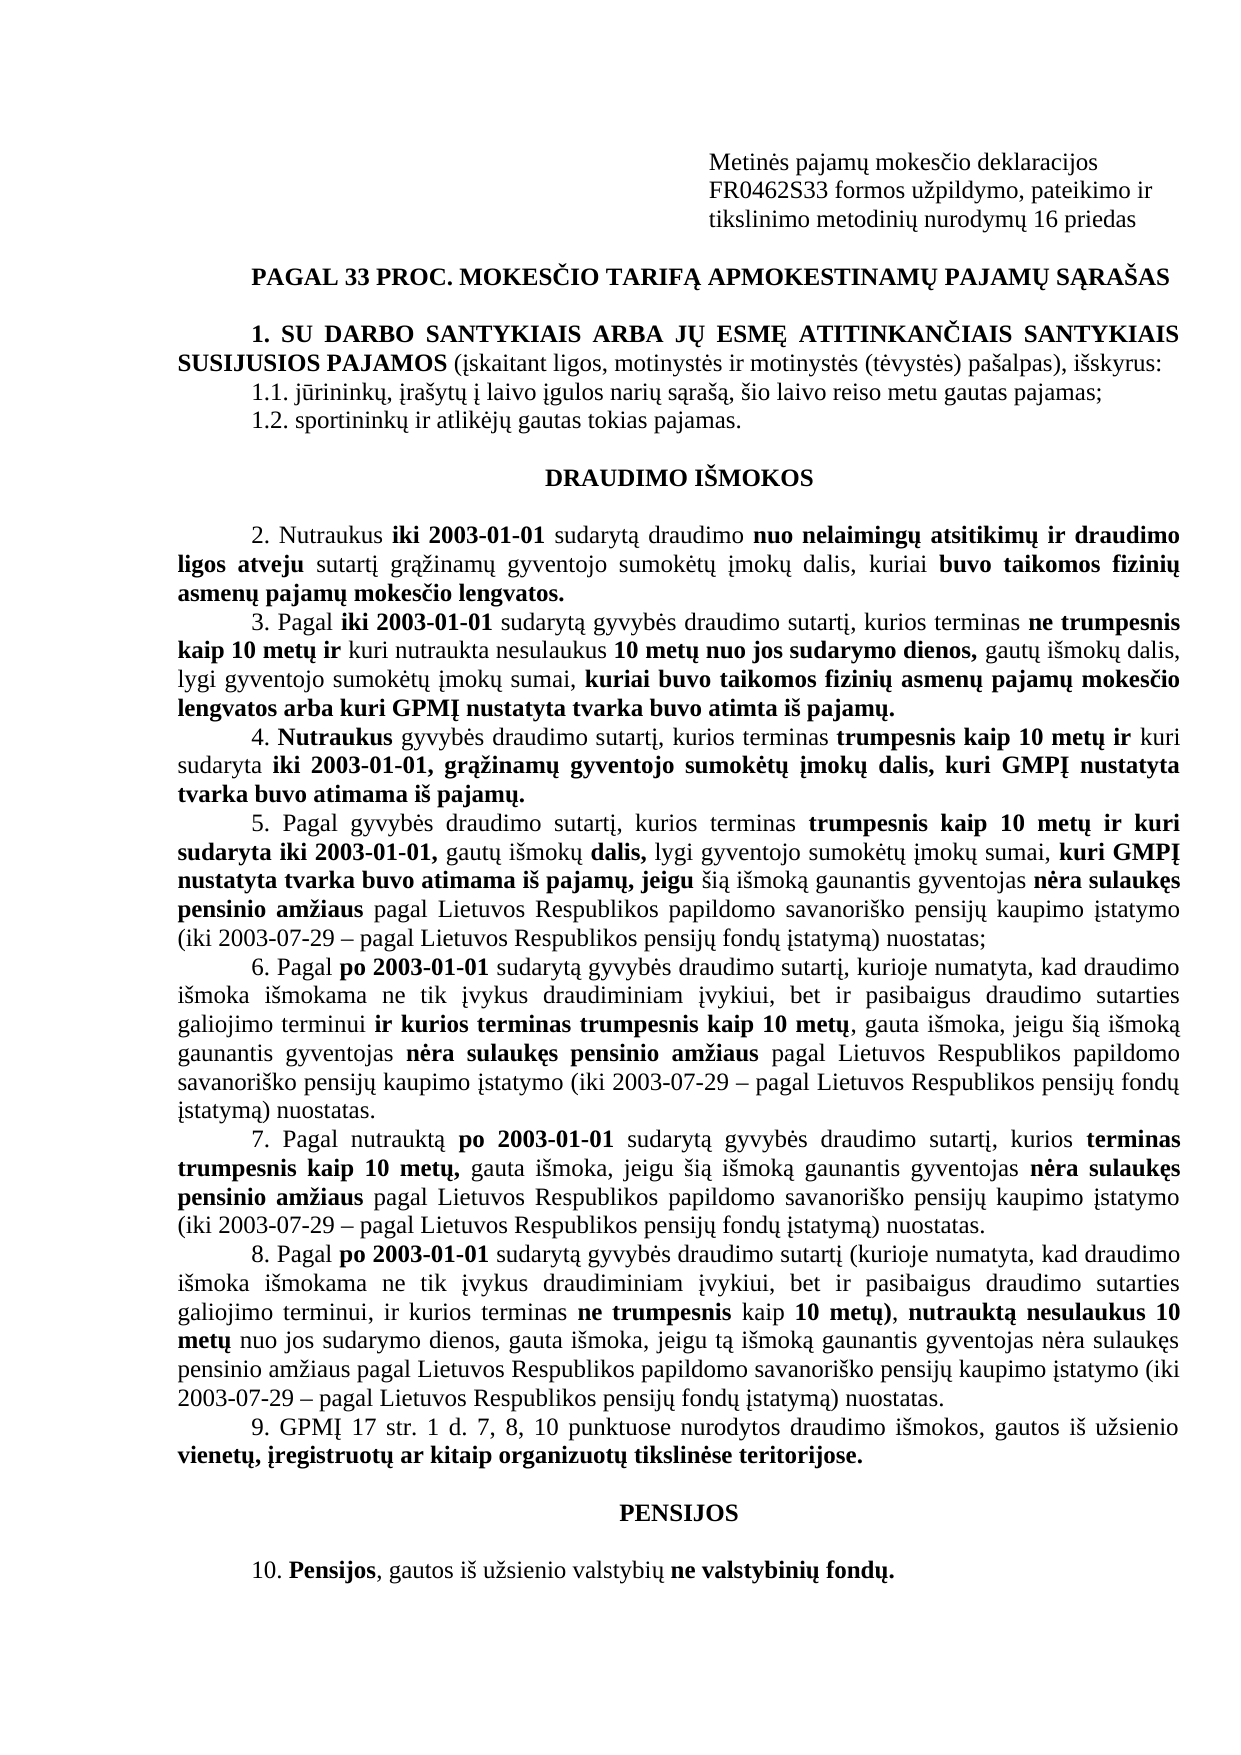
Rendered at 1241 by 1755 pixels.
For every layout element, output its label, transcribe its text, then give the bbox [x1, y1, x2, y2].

text 7. Pagal nutrauktą po 2003-01-01 sudarytą gyvybės draudimo sutartį, kurios terminas trumpesnis kaip 10 metų, gauta išmoka, jeigu šią išmoką gaunantis gyventojas nėra sulaukęs pensinio amžiaus pagal Lietuvos Respublikos papildomo savanoriško pensijų kaupimo įstatymo (iki 2003-07-29 – pagal Lietuvos Respublikos pensijų fondų įstatymą) nuostatas. [177, 1124, 1181, 1239]
text 2. Nutraukus iki 2003-01-01 sudarytą draudimo nuo nelaimingų atsitikimų ir draudimo ligos atveju sutartį grąžinamų gyventojo sumokėtų įmokų dalis, kuriai buvo taikomos fizinių asmenų pajamų mokesčio lengvatos. [177, 521, 1181, 607]
text 5. Pagal gyvybės draudimo sutartį, kurios terminas trumpesnis kaip 10 metų ir kuri sudaryta iki 2003-01-01, gautų išmokų dalis, lygi gyventojo sumokėtų įmokų sumai, kuri GMPĮ nustatyta tvarka buvo atimama iš pajamų, jeigu šią išmoką gaunantis gyventojas nėra sulaukęs pensinio amžiaus pagal Lietuvos Respublikos papildomo savanoriško pensijų kaupimo įstatymo (iki 2003-07-29 – pagal Lietuvos Respublikos pensijų fondų įstatymą) nuostatas; [177, 808, 1181, 952]
text tikslinimo metodinių nurodymų 16 priedas [177, 204, 1181, 233]
text 1.2. sportininkų ir atlikėjų gautas tokias pajamas. [177, 406, 1181, 434]
text 8. Pagal po 2003-01-01 sudarytą gyvybės draudimo sutartį (kurioje numatyta, kad draudimo išmoka išmokama ne tik įvykus draudiminiam įvykiui, bet ir pasibaigus draudimo sutarties galiojimo terminui, ir kurios terminas ne trumpesnis kaip 10 metų), nutrauktą nesulaukus 10 metų nuo jos sudarymo dienos, gauta išmoka, jeigu tą išmoką gaunantis gyventojas nėra sulaukęs pensinio amžiaus pagal Lietuvos Respublikos papildomo savanoriško pensijų kaupimo įstatymo (iki 2003-07-29 – pagal Lietuvos Respublikos pensijų fondų įstatymą) nuostatas. [177, 1239, 1181, 1412]
text 3. Pagal iki 2003-01-01 sudarytą gyvybės draudimo sutartį, kurios terminas ne trumpesnis kaip 10 metų ir kuri nutraukta nesulaukus 10 metų nuo jos sudarymo dienos, gautų išmokų dalis, lygi gyventojo sumokėtų įmokų sumai, kuriai buvo taikomos fizinių asmenų pajamų mokesčio lengvatos arba kuri GPMĮ nustatyta tvarka buvo atimta iš pajamų. [177, 607, 1181, 722]
text PAGAL 33 PROC. MOKESČIO TARIFĄ APMOKESTINAMŲ PAJAMŲ SĄRAŠAS [177, 262, 1181, 291]
text FR0462S33 formos užpildymo, pateikimo ir [177, 176, 1181, 204]
text 1. SU DARBO SANTYKIAIS ARBA JŲ ESMĘ ATITINKANČIAIS SANTYKIAIS SUSIJUSIOS PAJAMOS (įskaitant ligos, motinystės ir motinystės (tėvystės) pašalpas), išskyrus: [177, 319, 1181, 377]
text 10. Pensijos, gautos iš užsienio valstybių ne valstybinių fondų. [177, 1556, 1181, 1584]
text 6. Pagal po 2003-01-01 sudarytą gyvybės draudimo sutartį, kurioje numatyta, kad draudimo išmoka išmokama ne tik įvykus draudiminiam įvykiui, bet ir pasibaigus draudimo sutarties galiojimo terminui ir kurios terminas trumpesnis kaip 10 metų, gauta išmoka, jeigu šią išmoką gaunantis gyventojas nėra sulaukęs pensinio amžiaus pagal Lietuvos Respublikos papildomo savanoriško pensijų kaupimo įstatymo (iki 2003-07-29 – pagal Lietuvos Respublikos pensijų fondų įstatymą) nuostatas. [177, 952, 1181, 1124]
text 4. Nutraukus gyvybės draudimo sutartį, kurios terminas trumpesnis kaip 10 metų ir kuri sudaryta iki 2003-01-01, grąžinamų gyventojo sumokėtų įmokų dalis, kuri GMPĮ nustatyta tvarka buvo atimama iš pajamų. [177, 722, 1181, 808]
text PENSIJOS [177, 1498, 1181, 1527]
text DRAUDIMO IŠMOKOS [177, 463, 1182, 492]
text 1.1. jūrininkų, įrašytų į laivo įgulos narių sąrašą, šio laivo reiso metu gautas pajamas; [177, 377, 1181, 406]
text 9. GPMĮ 17 str. 1 d. 7, 8, 10 punktuose nurodytos draudimo išmokos, gautos iš užsienio vienetų, įregistruotų ar kitaip organizuotų tikslinėse teritorijose. [177, 1412, 1181, 1469]
text Metinės pajamų mokesčio deklaracijos [177, 147, 1181, 176]
